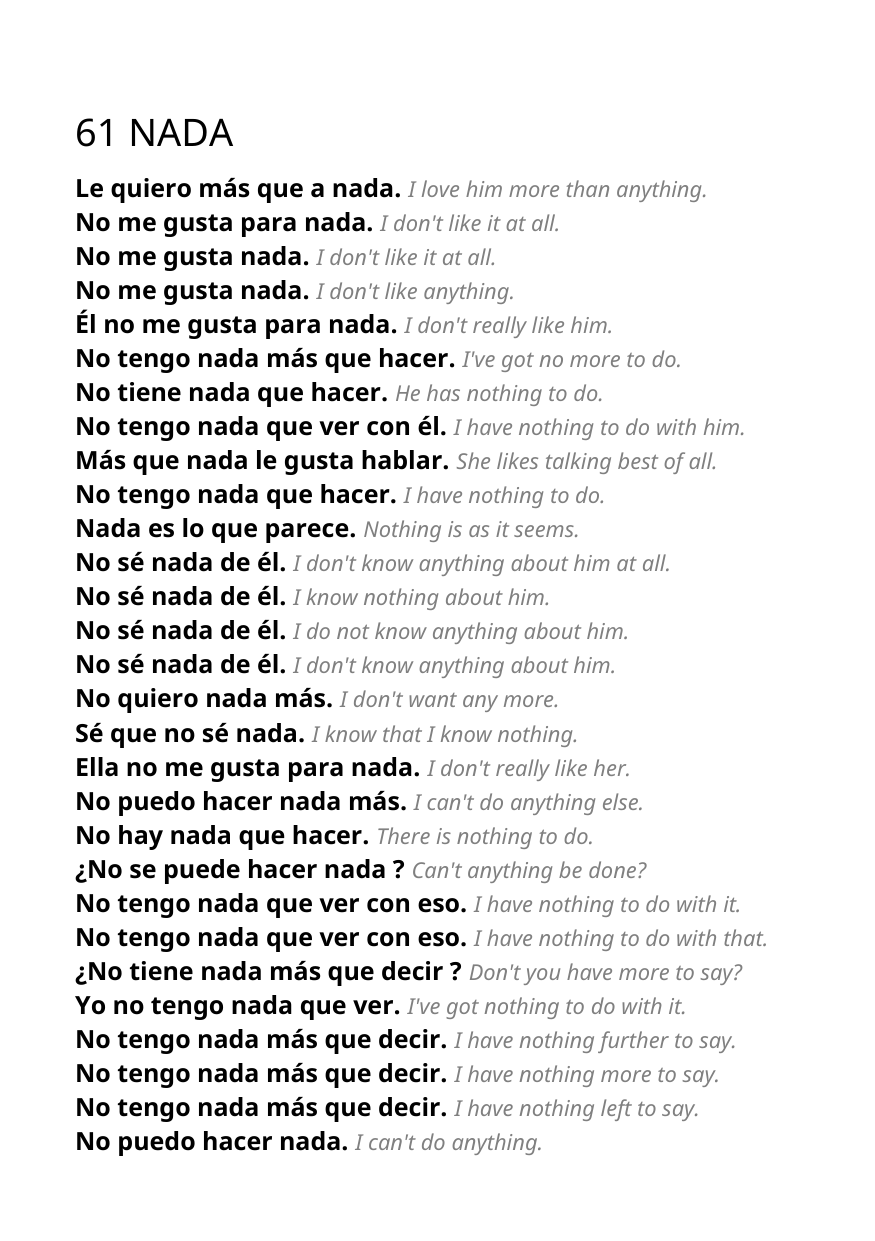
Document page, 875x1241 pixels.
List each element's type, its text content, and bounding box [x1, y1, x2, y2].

text No tiene nada que hacer. He has nothing to do. [75, 374, 799, 409]
text No tengo nada que ver con él. I have nothing to do with him. [75, 409, 799, 443]
text Nada es lo que parece. Nothing is as it seems. [75, 511, 799, 545]
text No sé nada de él. I don't know anything about him at all. [75, 545, 799, 579]
text No puedo hacer nada más. I can't do anything else. [75, 783, 799, 817]
text No tengo nada más que decir. I have nothing left to say. [75, 1090, 799, 1124]
text No tengo nada que ver con eso. I have nothing to do with that. [75, 919, 799, 954]
text No tengo nada más que decir. I have nothing further to say. [75, 1022, 799, 1056]
subtitle 61 NADA [75, 106, 799, 158]
text No tengo nada más que decir. I have nothing more to say. [75, 1056, 799, 1090]
text Más que nada le gusta hablar. She likes talking best of all. [75, 443, 799, 477]
text No sé nada de él. I do not know anything about him. [75, 613, 799, 647]
text No hay nada que hacer. There is nothing to do. [75, 817, 799, 851]
text No me gusta nada. I don't like it at all. [75, 238, 799, 272]
text No quiero nada más. I don't want any more. [75, 681, 799, 715]
text No me gusta nada. I don't like anything. [75, 272, 799, 306]
text ¿No se puede hacer nada ? Can't anything be done? [75, 851, 799, 886]
text Yo no tengo nada que ver. I've got nothing to do with it. [75, 988, 799, 1022]
text No sé nada de él. I know nothing about him. [75, 579, 799, 613]
text No tengo nada que hacer. I have nothing to do. [75, 477, 799, 511]
text No me gusta para nada. I don't like it at all. [75, 204, 799, 238]
text Sé que no sé nada. I know that I know nothing. [75, 715, 799, 749]
text Él no me gusta para nada. I don't really like him. [75, 306, 799, 341]
text ¿No tiene nada más que decir ? Don't you have more to say? [75, 954, 799, 988]
text Ella no me gusta para nada. I don't really like her. [75, 749, 799, 783]
text No tengo nada que ver con eso. I have nothing to do with it. [75, 886, 799, 919]
text No tengo nada más que hacer. I've got no more to do. [75, 341, 799, 374]
text No sé nada de él. I don't know anything about him. [75, 647, 799, 681]
text No puedo hacer nada. I can't do anything. [75, 1124, 799, 1158]
text Le quiero más que a nada. I love him more than anything. [75, 170, 799, 204]
